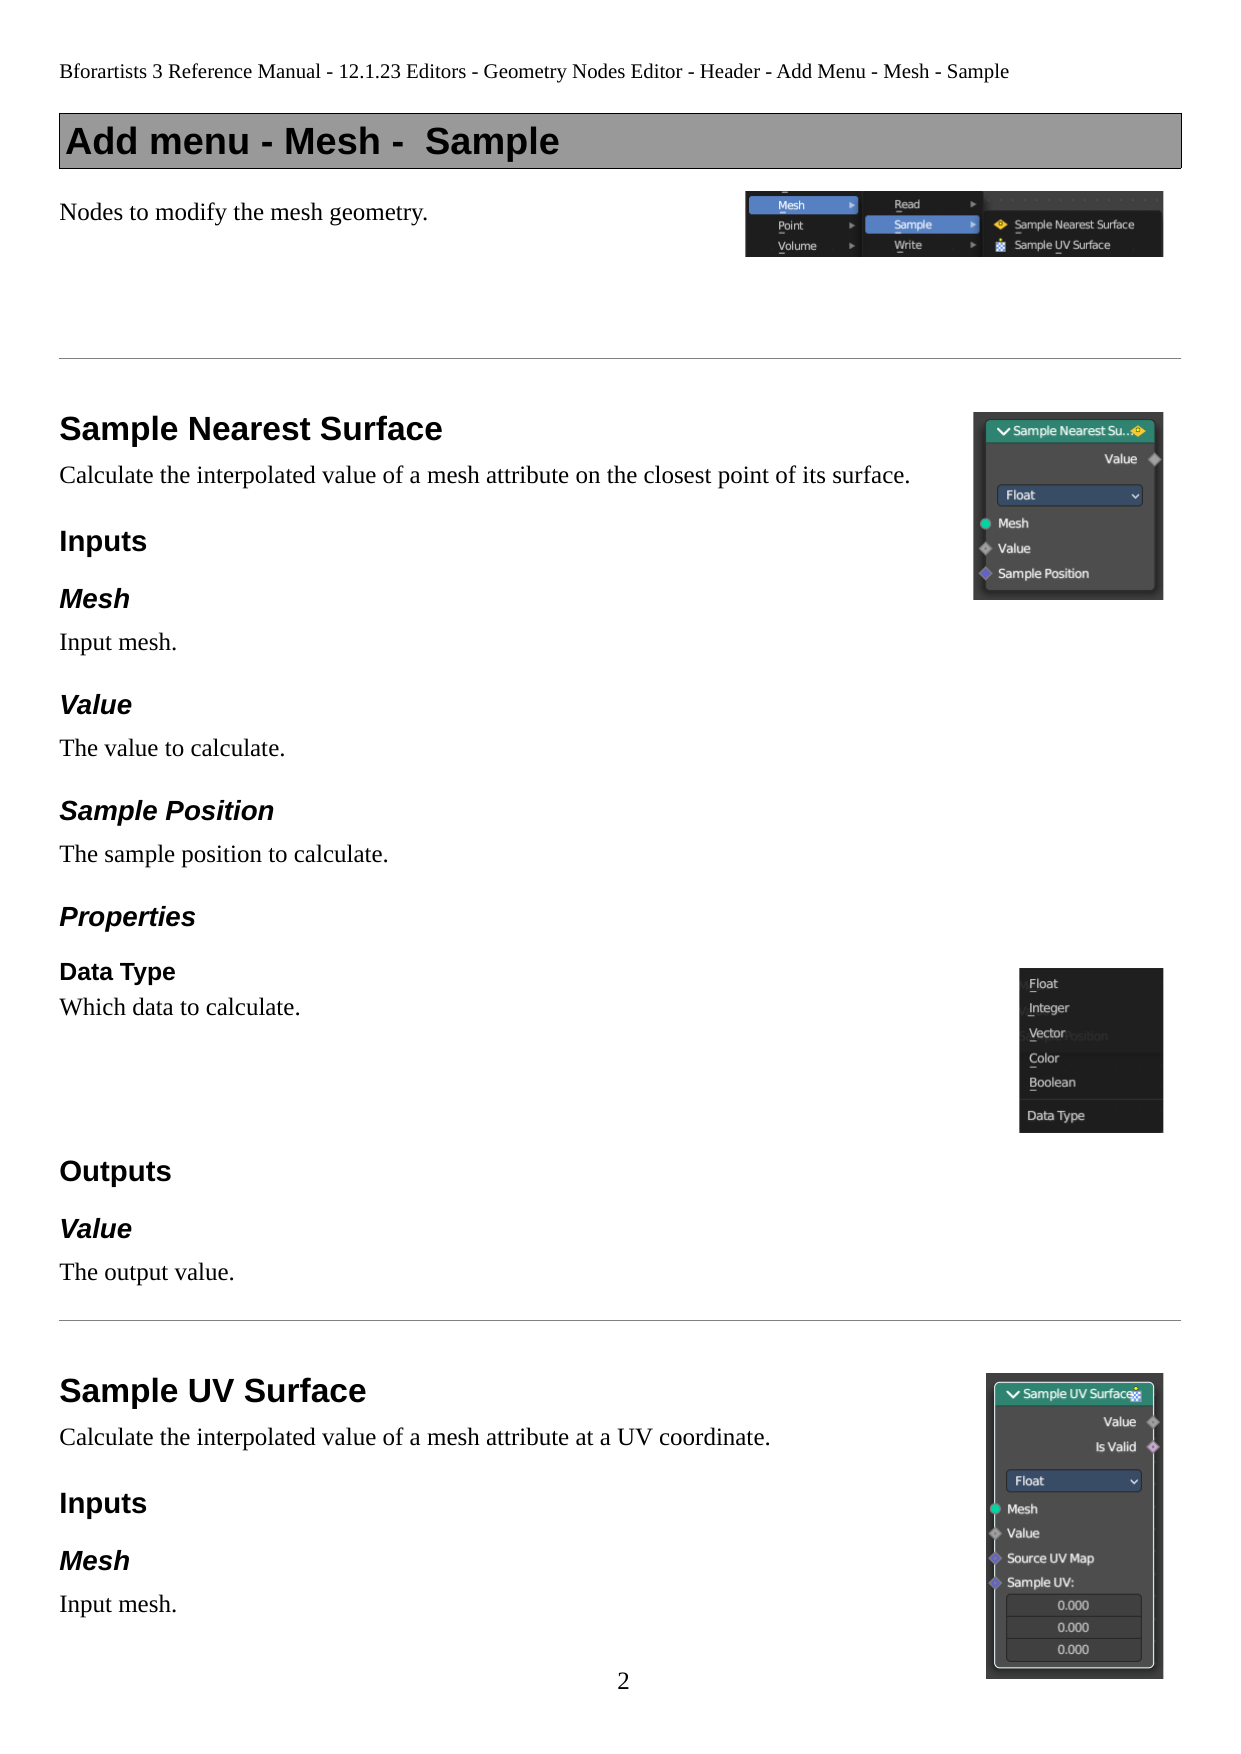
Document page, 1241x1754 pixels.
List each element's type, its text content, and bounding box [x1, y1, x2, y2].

text Input mesh. [59, 1589, 986, 1617]
picture [1019, 968, 1164, 1133]
subtitle Inputs [59, 1486, 986, 1519]
text The sample position to calculate. [59, 839, 1181, 867]
subtitle Value [59, 1212, 1181, 1244]
text The output value. [59, 1257, 1181, 1286]
text [1164, 992, 1181, 1021]
subtitle Sample UV Surface [59, 1371, 1181, 1409]
subtitle [1164, 524, 1181, 557]
picture [745, 191, 1164, 257]
text [1164, 1589, 1181, 1617]
subtitle [1164, 1544, 1181, 1576]
subtitle Value [59, 688, 1181, 720]
table_header Add menu - Mesh - Sample [60, 114, 1181, 168]
subtitle Properties [59, 900, 1181, 932]
subtitle Mesh [59, 582, 1181, 614]
subtitle Data Type [59, 957, 1181, 986]
text Input mesh. [59, 627, 1181, 656]
text Calculate the interpolated value of a mesh attribute on the closest point of its surface. [59, 460, 973, 489]
subtitle Mesh [59, 1544, 986, 1576]
text Calculate the interpolated value of a mesh attribute at a UV coordinate. [59, 1422, 986, 1451]
picture [986, 1373, 1164, 1679]
text The value to calculate. [59, 733, 1181, 761]
subtitle Inputs [59, 524, 973, 557]
subtitle Sample Position [59, 794, 1181, 826]
picture [973, 412, 1164, 600]
subtitle [1164, 1486, 1181, 1519]
subtitle Sample Nearest Surface [59, 409, 1181, 447]
text Which data to calculate. [59, 992, 1019, 1021]
text Nodes to modify the mesh geometry. [59, 197, 745, 225]
subtitle Outputs [59, 1154, 1181, 1187]
